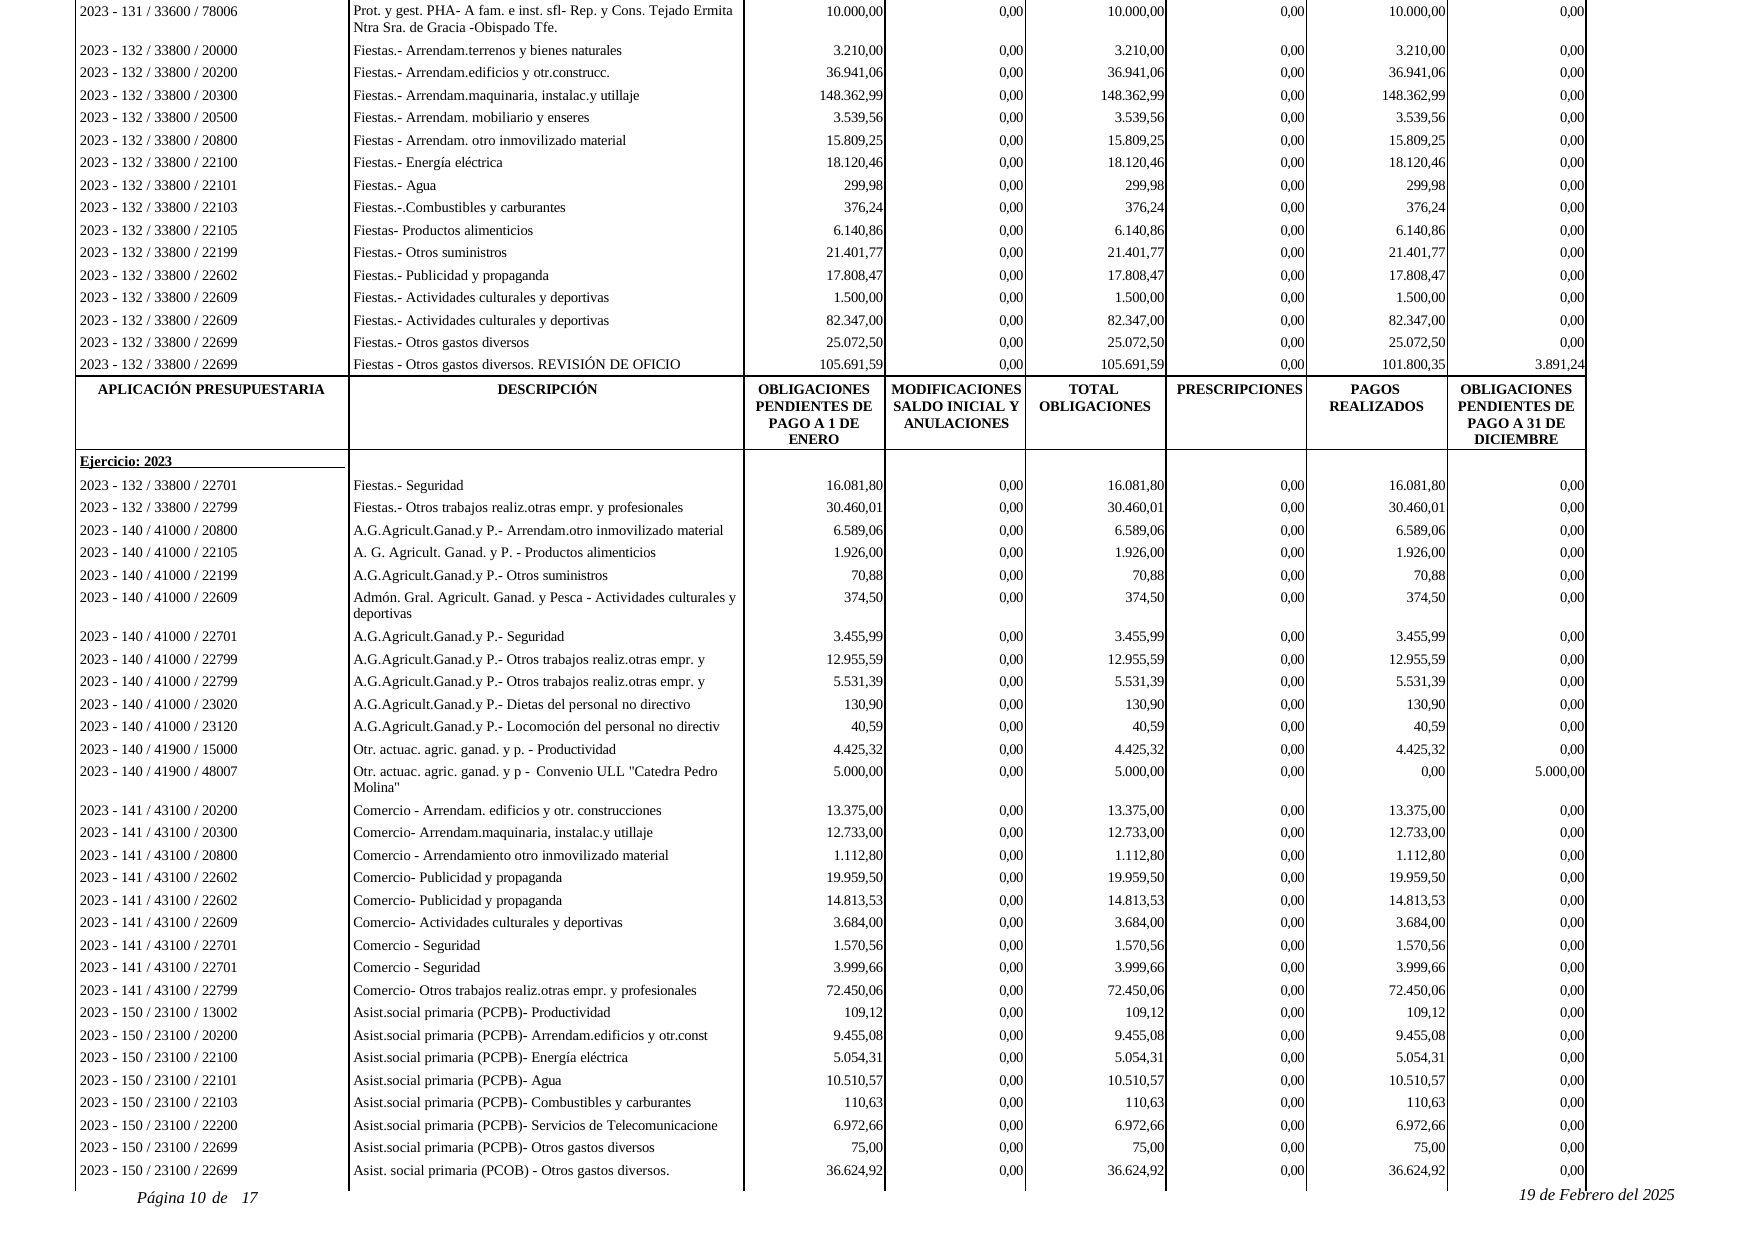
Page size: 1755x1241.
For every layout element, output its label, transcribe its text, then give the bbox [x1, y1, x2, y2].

table_cell 3.539,56 [1307, 106, 1447, 129]
table_cell 0,00 [886, 61, 1025, 84]
table_cell Fiestas.- Seguridad [350, 473, 743, 497]
table_cell 0,00 [1167, 1024, 1306, 1047]
table_cell Fiestas- Productos alimenticios [350, 219, 743, 241]
table_cell Fiestas.- Arrendam. mobiliario y enseres [350, 106, 743, 129]
table_cell 9.455,08 [1026, 1024, 1165, 1047]
table_cell 0,00 [1167, 912, 1306, 934]
table_cell 299,98 [1026, 174, 1165, 196]
table_cell 0,00 [1167, 1047, 1306, 1069]
table_cell A.G.Agricult.Ganad.y P.- Locomoción del personal no directiv [350, 716, 743, 738]
table_cell 0,00 [1448, 61, 1585, 84]
table_cell 0,00 [1448, 241, 1585, 264]
table_cell A. G. Agricult. Ganad. y P. - Productos alimenticios [350, 542, 743, 564]
table_cell 70,88 [1307, 564, 1447, 587]
table_cell 0,00 [1448, 648, 1585, 671]
table_cell Fiestas.-.Combustibles y carburantes [350, 196, 743, 219]
table_cell 2023 - 132 / 33800 / 20000 [76, 39, 348, 61]
table_cell 0,00 [1448, 671, 1585, 693]
table_cell 0,00 [1448, 286, 1585, 309]
table_cell 19.959,50 [1307, 867, 1447, 889]
table_cell 0,00 [1448, 1047, 1585, 1069]
table_cell 0,00 [886, 761, 1025, 799]
table_cell 0,00 [1448, 822, 1585, 844]
table_cell 9.455,08 [1307, 1024, 1447, 1047]
table_cell 13.375,00 [1307, 799, 1447, 822]
table_cell 2023 - 140 / 41000 / 22105 [76, 542, 348, 564]
table_cell 3.455,99 [745, 626, 884, 648]
table_cell 0,00 [1167, 241, 1306, 264]
table_cell 0,00 [1167, 39, 1306, 61]
table_cell 75,00 [745, 1137, 884, 1159]
table_cell 0,00 [1167, 286, 1306, 309]
table_cell 12.733,00 [745, 822, 884, 844]
table_cell 17.808,47 [1026, 264, 1165, 286]
table_cell 3.684,00 [1026, 912, 1165, 934]
table_cell 13.375,00 [745, 799, 884, 822]
table_cell 10.000,00 [745, 0, 884, 39]
table_header PAGOS REALIZADOS [1307, 377, 1447, 448]
table_cell 0,00 [1448, 693, 1585, 716]
table_cell 0,00 [1167, 934, 1306, 957]
table_cell 2023 - 132 / 33800 / 22101 [76, 174, 348, 196]
table_cell 12.955,59 [1307, 648, 1447, 671]
table_cell 0,00 [1448, 264, 1585, 286]
table_cell 0,00 [886, 587, 1025, 626]
table_cell 12.733,00 [1307, 822, 1447, 844]
table_cell 0,00 [1448, 196, 1585, 219]
table_cell 0,00 [1448, 309, 1585, 331]
table_cell 2023 - 132 / 33800 / 22609 [76, 309, 348, 331]
table_cell 5.000,00 [1026, 761, 1165, 799]
table_cell 130,90 [1026, 693, 1165, 716]
table_cell 0,00 [1448, 519, 1585, 542]
table_cell 82.347,00 [1307, 309, 1447, 331]
table_cell Asist.social primaria (PCPB)- Energía eléctrica [350, 1047, 743, 1069]
table_cell 0,00 [886, 519, 1025, 542]
table_header OBLIGACIONES PENDIENTES DE PAGO A 1 DE ENERO [745, 377, 884, 448]
table_cell 0,00 [886, 309, 1025, 331]
table_cell 0,00 [1448, 564, 1585, 587]
table_cell 0,00 [886, 196, 1025, 219]
table_cell 299,98 [745, 174, 884, 196]
table_cell 14.813,53 [1026, 889, 1165, 912]
table_header PRESCRIPCIONES [1167, 377, 1306, 448]
table_cell 0,00 [1167, 174, 1306, 196]
table_cell 5.054,31 [745, 1047, 884, 1069]
table_cell 101.800,35 [1307, 354, 1447, 375]
table_cell 2023 - 140 / 41000 / 22799 [76, 648, 348, 671]
table_cell Comercio - Seguridad [350, 957, 743, 979]
table_cell 3.999,66 [745, 957, 884, 979]
table_cell 75,00 [1026, 1137, 1165, 1159]
table_cell 0,00 [886, 626, 1025, 648]
table_cell 0,00 [1167, 1069, 1306, 1092]
table_cell 2023 - 140 / 41000 / 22799 [76, 671, 348, 693]
table_cell 2023 - 150 / 23100 / 22200 [76, 1114, 348, 1137]
table_cell 2023 - 140 / 41000 / 22609 [76, 587, 348, 626]
table_cell 6.589,06 [1026, 519, 1165, 542]
table_cell 0,00 [886, 219, 1025, 241]
table_cell 2023 - 132 / 33800 / 22701 [76, 473, 348, 497]
table_cell Comercio - Arrendam. edificios y otr. construcciones [350, 799, 743, 822]
table_cell 30.460,01 [745, 497, 884, 519]
table_cell 3.999,66 [1307, 957, 1447, 979]
table_cell 0,00 [886, 0, 1025, 39]
table_cell 299,98 [1307, 174, 1447, 196]
table_cell Asist.social primaria (PCPB)- Combustibles y carburantes [350, 1092, 743, 1114]
table_cell 2023 - 141 / 43100 / 20200 [76, 799, 348, 822]
table_cell Fiestas.- Actividades culturales y deportivas [350, 286, 743, 309]
table_cell Admón. Gral. Agricult. Ganad. y Pesca - Actividades culturales y deportivas [350, 587, 743, 626]
table_cell 82.347,00 [1026, 309, 1165, 331]
table_cell 0,00 [1448, 889, 1585, 912]
table_cell 36.941,06 [1026, 61, 1165, 84]
table_cell 2023 - 141 / 43100 / 22602 [76, 867, 348, 889]
table_cell 0,00 [1448, 867, 1585, 889]
table_cell 1.926,00 [1026, 542, 1165, 564]
table_cell 0,00 [1167, 889, 1306, 912]
table_cell Fiestas.- Actividades culturales y deportivas [350, 309, 743, 331]
table_cell 3.539,56 [745, 106, 884, 129]
table_cell 10.510,57 [745, 1069, 884, 1092]
table_cell 0,00 [1448, 979, 1585, 1002]
table_cell 0,00 [1167, 151, 1306, 174]
table_cell 14.813,53 [745, 889, 884, 912]
table_cell Comercio- Actividades culturales y deportivas [350, 912, 743, 934]
table_cell 0,00 [886, 979, 1025, 1002]
table_cell 5.054,31 [1307, 1047, 1447, 1069]
table_cell 72.450,06 [1026, 979, 1165, 1002]
table_cell 0,00 [886, 889, 1025, 912]
table_cell 4.425,32 [1307, 738, 1447, 761]
table_cell 376,24 [1307, 196, 1447, 219]
table_cell 36.941,06 [1307, 61, 1447, 84]
table_cell 0,00 [1448, 1092, 1585, 1114]
table_cell 2023 - 150 / 23100 / 22103 [76, 1092, 348, 1114]
table_cell 0,00 [886, 716, 1025, 738]
table_cell 1.112,80 [1307, 844, 1447, 867]
table_cell 0,00 [1167, 309, 1306, 331]
table_cell 10.510,57 [1307, 1069, 1447, 1092]
table_cell 109,12 [1026, 1002, 1165, 1024]
table_cell 2023 - 141 / 43100 / 22701 [76, 934, 348, 957]
table_cell 0,00 [1167, 354, 1306, 375]
table_cell 5.531,39 [1026, 671, 1165, 693]
table_cell 3.539,56 [1026, 106, 1165, 129]
table_cell 0,00 [1448, 716, 1585, 738]
table_cell 0,00 [1448, 151, 1585, 174]
table_cell 10.510,57 [1026, 1069, 1165, 1092]
table_cell 0,00 [1448, 219, 1585, 241]
table_cell 5.000,00 [745, 761, 884, 799]
table_cell 0,00 [1448, 0, 1585, 39]
table_cell 19.959,50 [1026, 867, 1165, 889]
table_cell 2023 - 132 / 33800 / 20200 [76, 61, 348, 84]
table_cell 1.926,00 [1307, 542, 1447, 564]
table_cell 0,00 [886, 129, 1025, 151]
table_cell 2023 - 140 / 41000 / 20800 [76, 519, 348, 542]
table_cell 12.955,59 [1026, 648, 1165, 671]
table_cell 6.972,66 [745, 1114, 884, 1137]
table_cell 2023 - 140 / 41000 / 23120 [76, 716, 348, 738]
table_cell Asist.social primaria (PCPB)- Productividad [350, 1002, 743, 1024]
table_cell 0,00 [1167, 1114, 1306, 1137]
table_cell 148.362,99 [1026, 84, 1165, 106]
table_cell 0,00 [1167, 264, 1306, 286]
table_cell 0,00 [886, 84, 1025, 106]
table_cell 12.955,59 [745, 648, 884, 671]
table_cell 14.813,53 [1307, 889, 1447, 912]
table_cell 0,00 [886, 497, 1025, 519]
table_cell 0,00 [886, 1159, 1025, 1191]
table_cell 0,00 [1167, 626, 1306, 648]
table_header OBLIGACIONES PENDIENTES DE PAGO A 31 DE DICIEMBRE [1448, 377, 1585, 448]
table_cell Fiestas.- Otros trabajos realiz.otras empr. y profesionales [350, 497, 743, 519]
table_cell 19.959,50 [745, 867, 884, 889]
table_cell 6.589,06 [1307, 519, 1447, 542]
table_cell [350, 450, 743, 473]
table_cell 0,00 [1167, 587, 1306, 626]
table_cell 0,00 [886, 39, 1025, 61]
table_cell [1448, 450, 1585, 473]
table_cell Otr. actuac. agric. ganad. y p. - Productividad [350, 738, 743, 761]
table_cell 0,00 [886, 844, 1025, 867]
table_cell 17.808,47 [1307, 264, 1447, 286]
table_cell 0,00 [1167, 648, 1306, 671]
table_cell [745, 450, 884, 473]
table_cell 0,00 [886, 822, 1025, 844]
table_cell 0,00 [1448, 1159, 1585, 1191]
table_cell 6.140,86 [745, 219, 884, 241]
table_cell 0,00 [1167, 542, 1306, 564]
table_cell 3.210,00 [1026, 39, 1165, 61]
table_cell 0,00 [1167, 331, 1306, 354]
table_cell 0,00 [1448, 799, 1585, 822]
table_cell 0,00 [1167, 822, 1306, 844]
table_cell 2023 - 132 / 33800 / 22609 [76, 286, 348, 309]
table_cell 2023 - 150 / 23100 / 13002 [76, 1002, 348, 1024]
table_cell 0,00 [1167, 761, 1306, 799]
table_cell 30.460,01 [1026, 497, 1165, 519]
table_cell 0,00 [1448, 39, 1585, 61]
table_cell 25.072,50 [1026, 331, 1165, 354]
table_cell Fiestas.- Agua [350, 174, 743, 196]
table_cell 21.401,77 [1307, 241, 1447, 264]
table_cell 0,00 [1448, 84, 1585, 106]
table_cell 25.072,50 [1307, 331, 1447, 354]
table_cell Comercio - Arrendamiento otro inmovilizado material [350, 844, 743, 867]
table_cell 0,00 [886, 151, 1025, 174]
table_cell 130,90 [1307, 693, 1447, 716]
table_cell 0,00 [886, 286, 1025, 309]
table_cell 0,00 [1448, 626, 1585, 648]
table_cell 0,00 [1167, 957, 1306, 979]
table_cell 1.500,00 [745, 286, 884, 309]
table_cell Ejercicio: 2023 [76, 450, 348, 473]
table_cell 1.570,56 [745, 934, 884, 957]
table_cell 0,00 [886, 473, 1025, 497]
table_cell 4.425,32 [745, 738, 884, 761]
table_cell 2023 - 150 / 23100 / 22699 [76, 1159, 348, 1191]
table_cell 2023 - 132 / 33800 / 22100 [76, 151, 348, 174]
table_cell [1026, 450, 1165, 473]
table_cell 0,00 [1448, 174, 1585, 196]
table_cell 0,00 [886, 957, 1025, 979]
table_cell A.G.Agricult.Ganad.y P.- Dietas del personal no directivo [350, 693, 743, 716]
table_cell 0,00 [1167, 84, 1306, 106]
table_cell 2023 - 141 / 43100 / 22701 [76, 957, 348, 979]
table_cell Asist. social primaria (PCOB) - Otros gastos diversos. [350, 1159, 743, 1191]
table_cell 2023 - 132 / 33800 / 20800 [76, 129, 348, 151]
table_cell 0,00 [1448, 129, 1585, 151]
table_cell 2023 - 140 / 41000 / 23020 [76, 693, 348, 716]
table_cell 0,00 [1448, 542, 1585, 564]
table_cell 10.000,00 [1026, 0, 1165, 39]
table_cell 376,24 [1026, 196, 1165, 219]
table_cell A.G.Agricult.Ganad.y P.- Otros suministros [350, 564, 743, 587]
table_cell 3.455,99 [1026, 626, 1165, 648]
table_cell 0,00 [1167, 979, 1306, 1002]
table_cell 16.081,80 [745, 473, 884, 497]
table_cell A.G.Agricult.Ganad.y P.- Otros trabajos realiz.otras empr. y [350, 648, 743, 671]
table_cell 0,00 [886, 912, 1025, 934]
table_cell Fiestas - Arrendam. otro inmovilizado material [350, 129, 743, 151]
table_cell 5.531,39 [745, 671, 884, 693]
table_cell 0,00 [886, 1024, 1025, 1047]
table_cell 148.362,99 [1307, 84, 1447, 106]
table_cell 0,00 [1167, 716, 1306, 738]
table_cell 2023 - 140 / 41000 / 22701 [76, 626, 348, 648]
table_cell 148.362,99 [745, 84, 884, 106]
table_cell Fiestas.- Otros suministros [350, 241, 743, 264]
table_cell Comercio- Publicidad y propaganda [350, 889, 743, 912]
table_cell Comercio- Otros trabajos realiz.otras empr. y profesionales [350, 979, 743, 1002]
table_cell 36.624,92 [1307, 1159, 1447, 1191]
table_cell 0,00 [886, 1002, 1025, 1024]
table_cell 0,00 [1448, 738, 1585, 761]
table_cell 5.054,31 [1026, 1047, 1165, 1069]
table_cell 2023 - 131 / 33600 / 78006 [76, 0, 348, 39]
table_cell 0,00 [1448, 587, 1585, 626]
table_cell 3.455,99 [1307, 626, 1447, 648]
table_cell 1.112,80 [1026, 844, 1165, 867]
table_header APLICACIÓN PRESUPUESTARIA [76, 377, 348, 448]
table_cell 0,00 [1167, 196, 1306, 219]
table_cell Otr. actuac. agric. ganad. y p - Convenio ULL "Catedra Pedro Molina" [350, 761, 743, 799]
table_cell A.G.Agricult.Ganad.y P.- Arrendam.otro inmovilizado material [350, 519, 743, 542]
table_cell 0,00 [1448, 1114, 1585, 1137]
table_cell 2023 - 132 / 33800 / 22199 [76, 241, 348, 264]
table_cell 0,00 [1167, 867, 1306, 889]
table_cell 17.808,47 [745, 264, 884, 286]
table_cell 0,00 [1448, 934, 1585, 957]
table_cell 2023 - 132 / 33800 / 22699 [76, 354, 348, 375]
table_cell 0,00 [1448, 331, 1585, 354]
table_cell 5.000,00 [1448, 761, 1585, 799]
table_cell 1.926,00 [745, 542, 884, 564]
table_cell 2023 - 140 / 41900 / 15000 [76, 738, 348, 761]
table_cell 0,00 [1167, 473, 1306, 497]
table_cell 0,00 [1448, 1137, 1585, 1159]
table_cell [1307, 450, 1447, 473]
table_cell 2023 - 141 / 43100 / 22799 [76, 979, 348, 1002]
table_cell 110,63 [1026, 1092, 1165, 1114]
table_cell 6.140,86 [1307, 219, 1447, 241]
table_cell 0,00 [886, 799, 1025, 822]
table_cell 6.589,06 [745, 519, 884, 542]
table_cell 70,88 [1026, 564, 1165, 587]
table_cell Comercio- Arrendam.maquinaria, instalac.y utillaje [350, 822, 743, 844]
table_cell 6.140,86 [1026, 219, 1165, 241]
table_cell 36.624,92 [745, 1159, 884, 1191]
table_cell Fiestas.- Arrendam.edificios y otr.construcc. [350, 61, 743, 84]
table_cell 0,00 [886, 693, 1025, 716]
table_cell 110,63 [1307, 1092, 1447, 1114]
table_cell Comercio- Publicidad y propaganda [350, 867, 743, 889]
table_cell 0,00 [1167, 693, 1306, 716]
table_cell 0,00 [1307, 761, 1447, 799]
table_cell 0,00 [886, 738, 1025, 761]
table_cell 2023 - 132 / 33800 / 22699 [76, 331, 348, 354]
table_header MODIFICACIONES SALDO INICIAL Y ANULACIONES [886, 377, 1025, 448]
table_cell 0,00 [1448, 912, 1585, 934]
table_cell 0,00 [1167, 799, 1306, 822]
table_cell 2023 - 140 / 41900 / 48007 [76, 761, 348, 799]
table_cell 2023 - 132 / 33800 / 22105 [76, 219, 348, 241]
table_cell [1167, 450, 1306, 473]
table_cell 0,00 [1448, 1002, 1585, 1024]
table_cell 4.425,32 [1026, 738, 1165, 761]
table_cell 1.500,00 [1026, 286, 1165, 309]
table_cell 0,00 [1448, 1024, 1585, 1047]
table_cell 18.120,46 [1307, 151, 1447, 174]
table_cell 72.450,06 [1307, 979, 1447, 1002]
table_cell 0,00 [1167, 0, 1306, 39]
table_cell 25.072,50 [745, 331, 884, 354]
table_cell 36.941,06 [745, 61, 884, 84]
table_cell [886, 450, 1025, 473]
table_cell 374,50 [1026, 587, 1165, 626]
table_cell 2023 - 132 / 33800 / 20500 [76, 106, 348, 129]
table_cell 0,00 [886, 1092, 1025, 1114]
table_cell 1.570,56 [1026, 934, 1165, 957]
table_cell Asist.social primaria (PCPB)- Servicios de Telecomunicacione [350, 1114, 743, 1137]
table_cell 6.972,66 [1026, 1114, 1165, 1137]
table_cell 0,00 [1167, 1159, 1306, 1191]
table_cell 0,00 [886, 1069, 1025, 1092]
table_cell 0,00 [1167, 844, 1306, 867]
table_cell 0,00 [1448, 106, 1585, 129]
table_cell 2023 - 132 / 33800 / 20300 [76, 84, 348, 106]
table_cell 0,00 [1167, 129, 1306, 151]
table_cell 0,00 [1167, 564, 1306, 587]
table_cell 10.000,00 [1307, 0, 1447, 39]
table_cell 2023 - 132 / 33800 / 22602 [76, 264, 348, 286]
table_cell 2023 - 140 / 41000 / 22199 [76, 564, 348, 587]
table_cell 2023 - 150 / 23100 / 22101 [76, 1069, 348, 1092]
table_cell 376,24 [745, 196, 884, 219]
table_cell 374,50 [745, 587, 884, 626]
table_cell 40,59 [745, 716, 884, 738]
table_cell A.G.Agricult.Ganad.y P.- Otros trabajos realiz.otras empr. y [350, 671, 743, 693]
table_cell 0,00 [1167, 519, 1306, 542]
table_cell 16.081,80 [1307, 473, 1447, 497]
table_cell 0,00 [1448, 497, 1585, 519]
table_cell 0,00 [1167, 219, 1306, 241]
table_cell 2023 - 150 / 23100 / 20200 [76, 1024, 348, 1047]
table_cell 3.210,00 [745, 39, 884, 61]
table_cell 3.210,00 [1307, 39, 1447, 61]
table_cell A.G.Agricult.Ganad.y P.- Seguridad [350, 626, 743, 648]
table_cell 0,00 [1448, 473, 1585, 497]
table_cell Prot. y gest. PHA- A fam. e inst. sfl- Rep. y Cons. Tejado Ermita Ntra Sra. de Gracia -Obispado Tfe. [350, 0, 743, 39]
table_cell Fiestas - Otros gastos diversos. REVISIÓN DE OFICIO [350, 354, 743, 375]
table_cell 105.691,59 [1026, 354, 1165, 375]
table_cell 13.375,00 [1026, 799, 1165, 822]
table_cell 75,00 [1307, 1137, 1447, 1159]
table_cell 0,00 [886, 867, 1025, 889]
table_cell 0,00 [886, 648, 1025, 671]
table_cell 374,50 [1307, 587, 1447, 626]
table_cell 0,00 [886, 241, 1025, 264]
table_header TOTAL OBLIGACIONES [1026, 377, 1165, 448]
table_cell 2023 - 141 / 43100 / 22609 [76, 912, 348, 934]
table_cell 5.531,39 [1307, 671, 1447, 693]
table_cell 18.120,46 [745, 151, 884, 174]
table_cell 2023 - 141 / 43100 / 20300 [76, 822, 348, 844]
table_cell Comercio - Seguridad [350, 934, 743, 957]
table_cell Asist.social primaria (PCPB)- Otros gastos diversos [350, 1137, 743, 1159]
table_cell Fiestas.- Arrendam.maquinaria, instalac.y utillaje [350, 84, 743, 106]
table_cell 0,00 [1167, 1137, 1306, 1159]
table_cell 0,00 [1167, 497, 1306, 519]
table_cell 0,00 [1167, 106, 1306, 129]
table_cell Fiestas.- Publicidad y propaganda [350, 264, 743, 286]
table_cell 40,59 [1026, 716, 1165, 738]
table_cell 3.999,66 [1026, 957, 1165, 979]
table_cell 15.809,25 [745, 129, 884, 151]
table_cell 109,12 [745, 1002, 884, 1024]
table_cell 0,00 [1448, 1069, 1585, 1092]
table_cell 0,00 [1448, 844, 1585, 867]
table_cell 2023 - 150 / 23100 / 22100 [76, 1047, 348, 1069]
table_cell 0,00 [1167, 1092, 1306, 1114]
table_cell 16.081,80 [1026, 473, 1165, 497]
table_cell 15.809,25 [1307, 129, 1447, 151]
table_cell 6.972,66 [1307, 1114, 1447, 1137]
table_cell 105.691,59 [745, 354, 884, 375]
table_cell 2023 - 141 / 43100 / 22602 [76, 889, 348, 912]
table_header DESCRIPCIÓN [350, 377, 743, 448]
table_cell Fiestas.- Otros gastos diversos [350, 331, 743, 354]
table_cell 70,88 [745, 564, 884, 587]
table_cell 0,00 [886, 354, 1025, 375]
table_cell 1.500,00 [1307, 286, 1447, 309]
table_cell 21.401,77 [745, 241, 884, 264]
table_cell 0,00 [886, 564, 1025, 587]
table_cell 2023 - 141 / 43100 / 20800 [76, 844, 348, 867]
table_cell 30.460,01 [1307, 497, 1447, 519]
table_cell 18.120,46 [1026, 151, 1165, 174]
table_cell Fiestas.- Energía eléctrica [350, 151, 743, 174]
table_cell 0,00 [1167, 61, 1306, 84]
table_cell 2023 - 132 / 33800 / 22799 [76, 497, 348, 519]
table_cell 3.684,00 [1307, 912, 1447, 934]
table_cell 0,00 [886, 671, 1025, 693]
table_cell 0,00 [1167, 671, 1306, 693]
table_cell 1.570,56 [1307, 934, 1447, 957]
table_cell 21.401,77 [1026, 241, 1165, 264]
table_cell 0,00 [886, 264, 1025, 286]
table_cell 3.891,24 [1448, 354, 1585, 375]
table_cell 2023 - 132 / 33800 / 22103 [76, 196, 348, 219]
table_cell 15.809,25 [1026, 129, 1165, 151]
table_cell 0,00 [886, 331, 1025, 354]
table_cell 0,00 [886, 174, 1025, 196]
table_cell Asist.social primaria (PCPB)- Arrendam.edificios y otr.const [350, 1024, 743, 1047]
table_cell 130,90 [745, 693, 884, 716]
table_cell Asist.social primaria (PCPB)- Agua [350, 1069, 743, 1092]
table_cell 0,00 [886, 934, 1025, 957]
table_cell 3.684,00 [745, 912, 884, 934]
table_cell 0,00 [1167, 1002, 1306, 1024]
table_cell 40,59 [1307, 716, 1447, 738]
table_cell 12.733,00 [1026, 822, 1165, 844]
table_cell 0,00 [886, 1137, 1025, 1159]
table_cell 0,00 [886, 1047, 1025, 1069]
table_cell 0,00 [886, 106, 1025, 129]
table_cell 82.347,00 [745, 309, 884, 331]
table_cell 36.624,92 [1026, 1159, 1165, 1191]
table_cell Fiestas.- Arrendam.terrenos y bienes naturales [350, 39, 743, 61]
table_cell 0,00 [1448, 957, 1585, 979]
table_cell 72.450,06 [745, 979, 884, 1002]
table_cell 110,63 [745, 1092, 884, 1114]
table_cell 2023 - 150 / 23100 / 22699 [76, 1137, 348, 1159]
table_cell 109,12 [1307, 1002, 1447, 1024]
table_cell 0,00 [886, 542, 1025, 564]
table_cell 0,00 [886, 1114, 1025, 1137]
table_cell 1.112,80 [745, 844, 884, 867]
table_cell 9.455,08 [745, 1024, 884, 1047]
table_cell 0,00 [1167, 738, 1306, 761]
